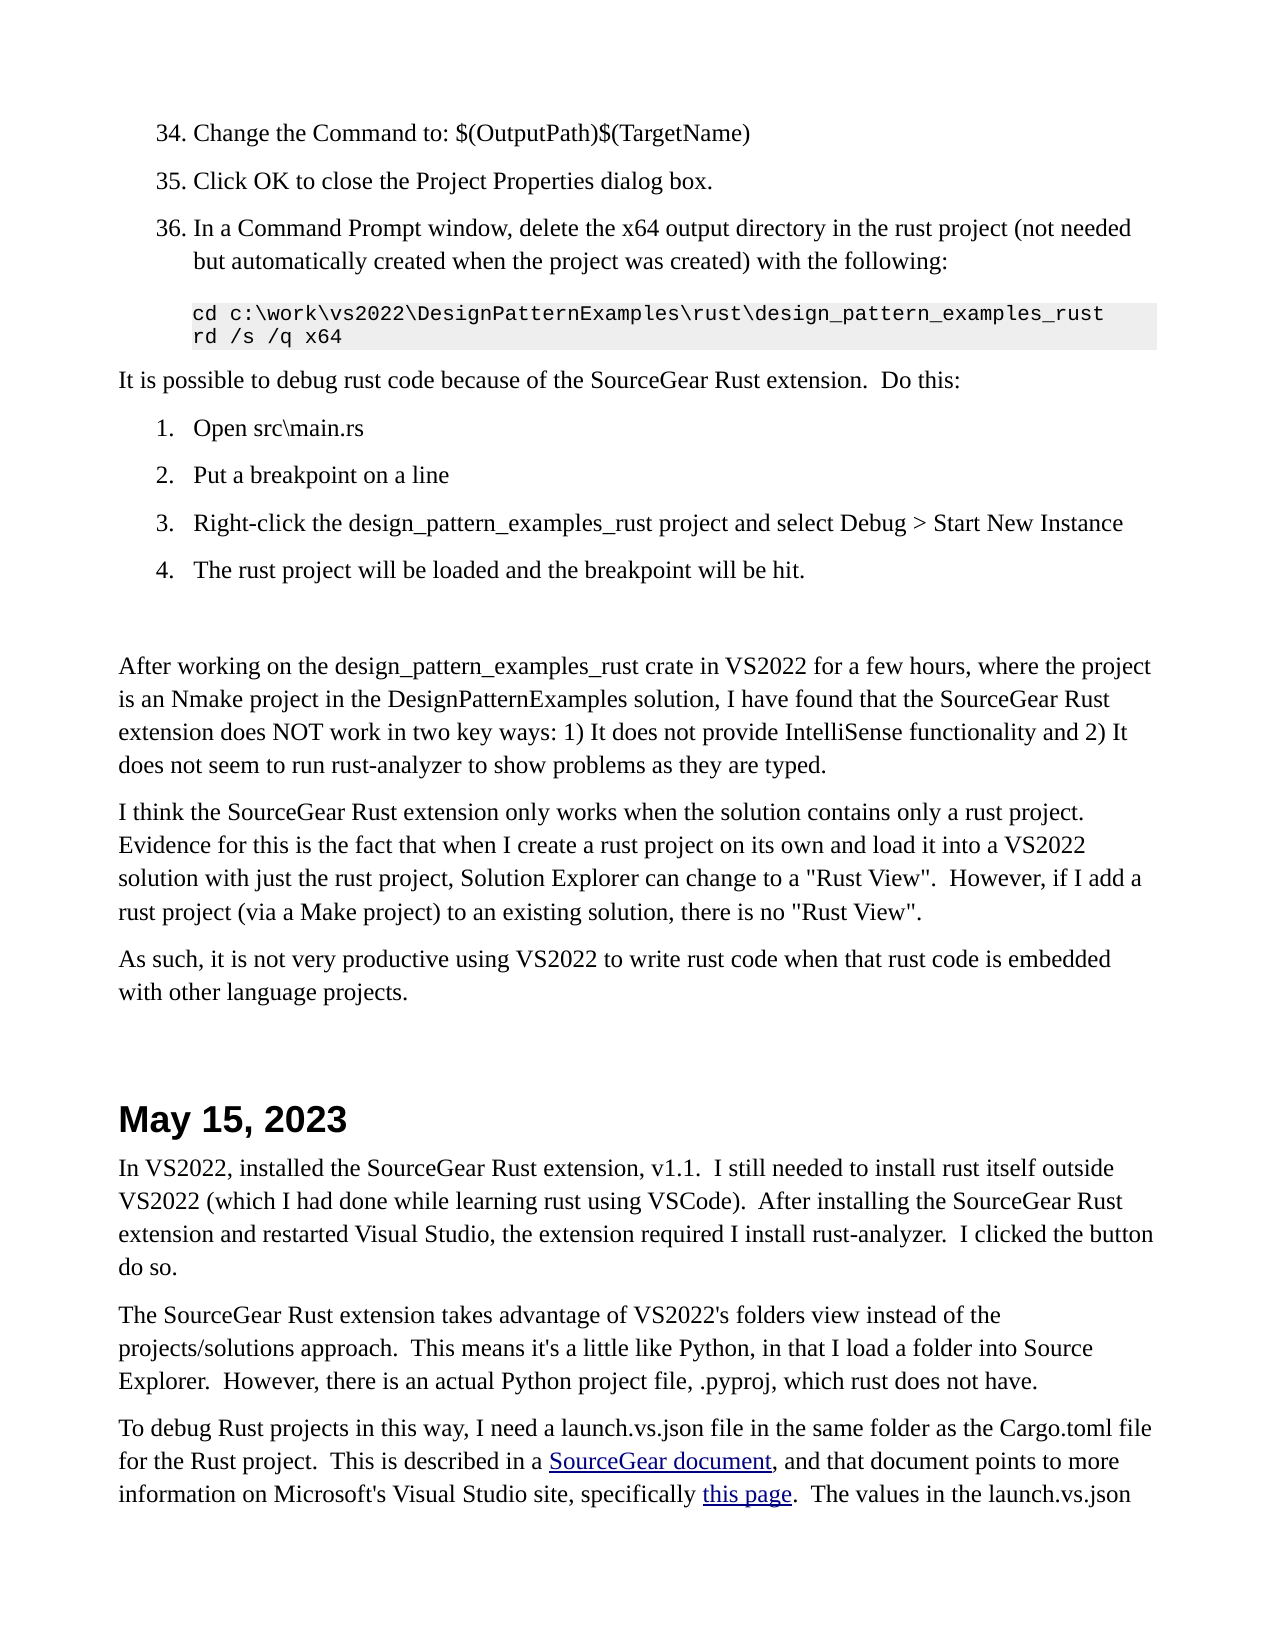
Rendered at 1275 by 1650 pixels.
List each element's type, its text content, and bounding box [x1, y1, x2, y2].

list Open src\main.rs [156, 413, 1157, 442]
text cd c:\work\vs2022\DesignPatternExamples\rust\design_pattern_examples_rust [192, 303, 1157, 327]
text It is possible to debug rust code because of the SourceGear Rust extension. Do this: [118, 365, 1157, 394]
list In a Command Prompt window, delete the x64 output directory in the rust project (not needed but automatically created when the project was created) with the following: [156, 213, 1157, 275]
text rd /s /q x64 [192, 327, 1157, 350]
list Right-click the design_pattern_examples_rust project and select Debug > Start New Instance [156, 508, 1157, 537]
text The SourceGear Rust extension takes advantage of VS2022's folders view instead of the projects/solutions approach. This means it's a little like Python, in that I load a folder into Source Explorer. However, there is an actual Python project file, .pyproj, which rust does not have. [118, 1300, 1157, 1394]
text To debug Rust projects in this way, I need a launch.vs.json file in the same folder as the Cargo.toml file for the Rust project. This is described in a SourceGear document, and that document points to more information on Microsoft's Visual Studio site, specifically this page. The values in the launch.vs.json [118, 1413, 1157, 1508]
list Put a breakpoint on a line [156, 460, 1157, 489]
subtitle May 15, 2023 [118, 1097, 1157, 1141]
list Change the Command to: $(OutputPath)$(TargetName) [156, 118, 1157, 147]
text In VS2022, installed the SourceGear Rust extension, v1.1. I still needed to install rust itself outside VS2022 (which I had done while learning rust using VSCode). After installing the SourceGear Rust extension and restarted Visual Studio, the extension required I install rust-analyzer. I clicked the button do so. [118, 1153, 1157, 1281]
text After working on the design_pattern_examples_rust crate in VS2022 for a few hours, where the project is an Nmake project in the DesignPatternExamples solution, I have found that the SourceGear Rust extension does NOT work in two key ways: 1) It does not provide IntelliSense functionality and 2) It does not seem to run rust-analyzer to show problems as they are typed. [118, 651, 1157, 779]
list Click OK to close the Project Properties dialog box. [156, 166, 1157, 194]
list The rust project will be loaded and the breakpoint will be hit. [156, 556, 1157, 584]
text As such, it is not very productive using VS2022 to write rust code when that rust code is embedded with other language projects. [118, 944, 1157, 1006]
text I think the SourceGear Rust extension only works when the solution contains only a rust project. Evidence for this is the fact that when I create a rust project on its own and load it into a VS2022 solution with just the rust project, Solution Explorer can change to a "Rust View". However, if I add a rust project (via a Make project) to an existing solution, there is no "Rust View". [118, 797, 1157, 925]
